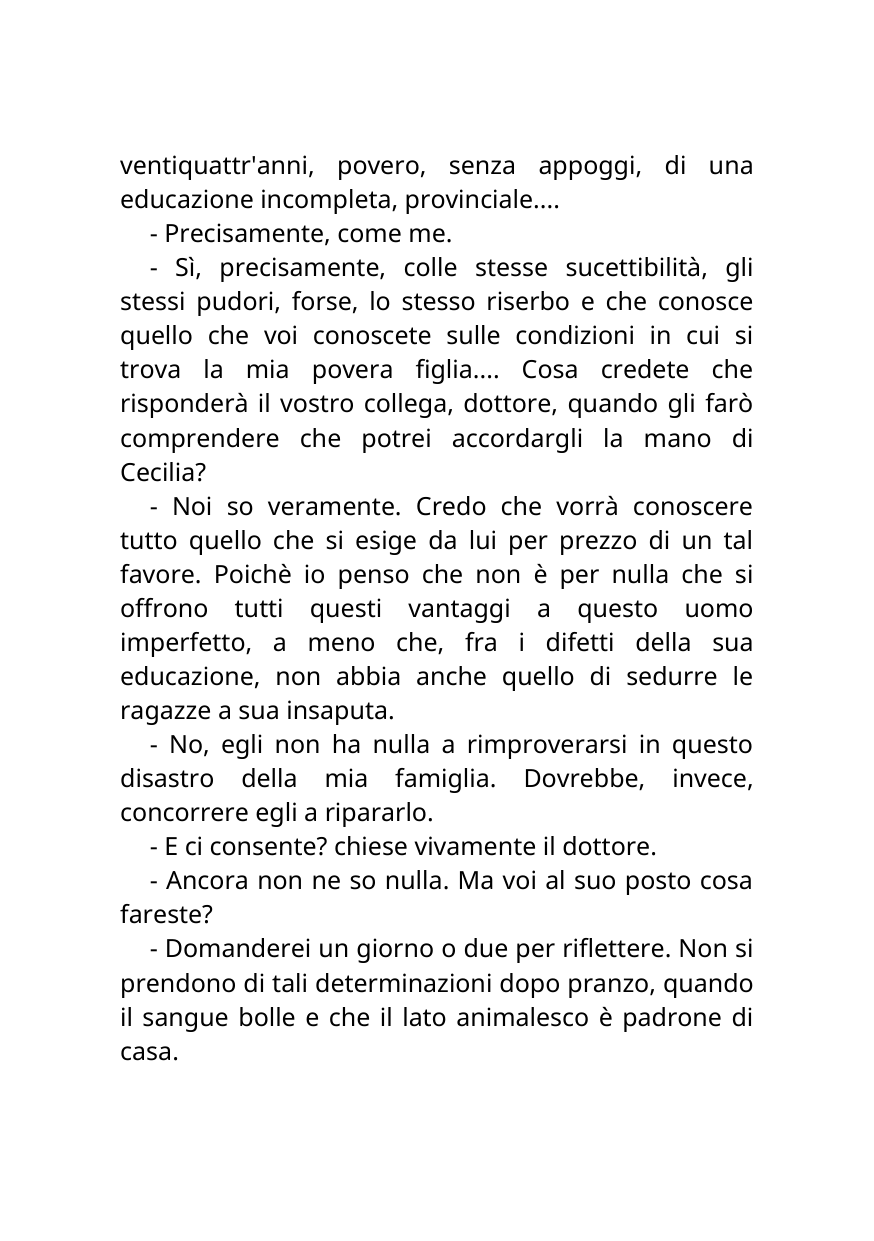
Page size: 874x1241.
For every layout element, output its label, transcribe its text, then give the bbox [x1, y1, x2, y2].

text - Ancora non ne so nulla. Ma voi al suo posto cosa fareste? [120, 863, 754, 931]
text - Precisamente, come me. [120, 216, 754, 250]
text - Domanderei un giorno o due per riflettere. Non si prendono di tali determinazioni dopo pranzo, quando il sangue bolle e che il lato animalesco è padrone di casa. [120, 931, 754, 1067]
text - E ci consente? chiese vivamente il dottore. [120, 829, 754, 863]
text - No, egli non ha nulla a rimproverarsi in questo disastro della mia famiglia. Dovrebbe, invece, concorrere egli a ripararlo. [120, 727, 754, 829]
text ventiquattr'anni, povero, senza appoggi, di una educazione incompleta, provinciale.... [120, 148, 754, 216]
text - Noi so veramente. Credo che vorrà conoscere tutto quello che si esige da lui per prezzo di un tal favore. Poichè io penso che non è per nulla che si offrono tutti questi vantaggi a questo uomo imperfetto, a meno che, fra i difetti della sua educazione, non abbia anche quello di sedurre le ragazze a sua insaputa. [120, 488, 754, 727]
text - Sì, precisamente, colle stesse sucettibilità, gli stessi pudori, forse, lo stesso riserbo e che conosce quello che voi conoscete sulle condizioni in cui si trova la mia povera figlia.... Cosa credete che risponderà il vostro collega, dottore, quando gli farò comprendere che potrei accordargli la mano di Cecilia? [120, 250, 754, 488]
